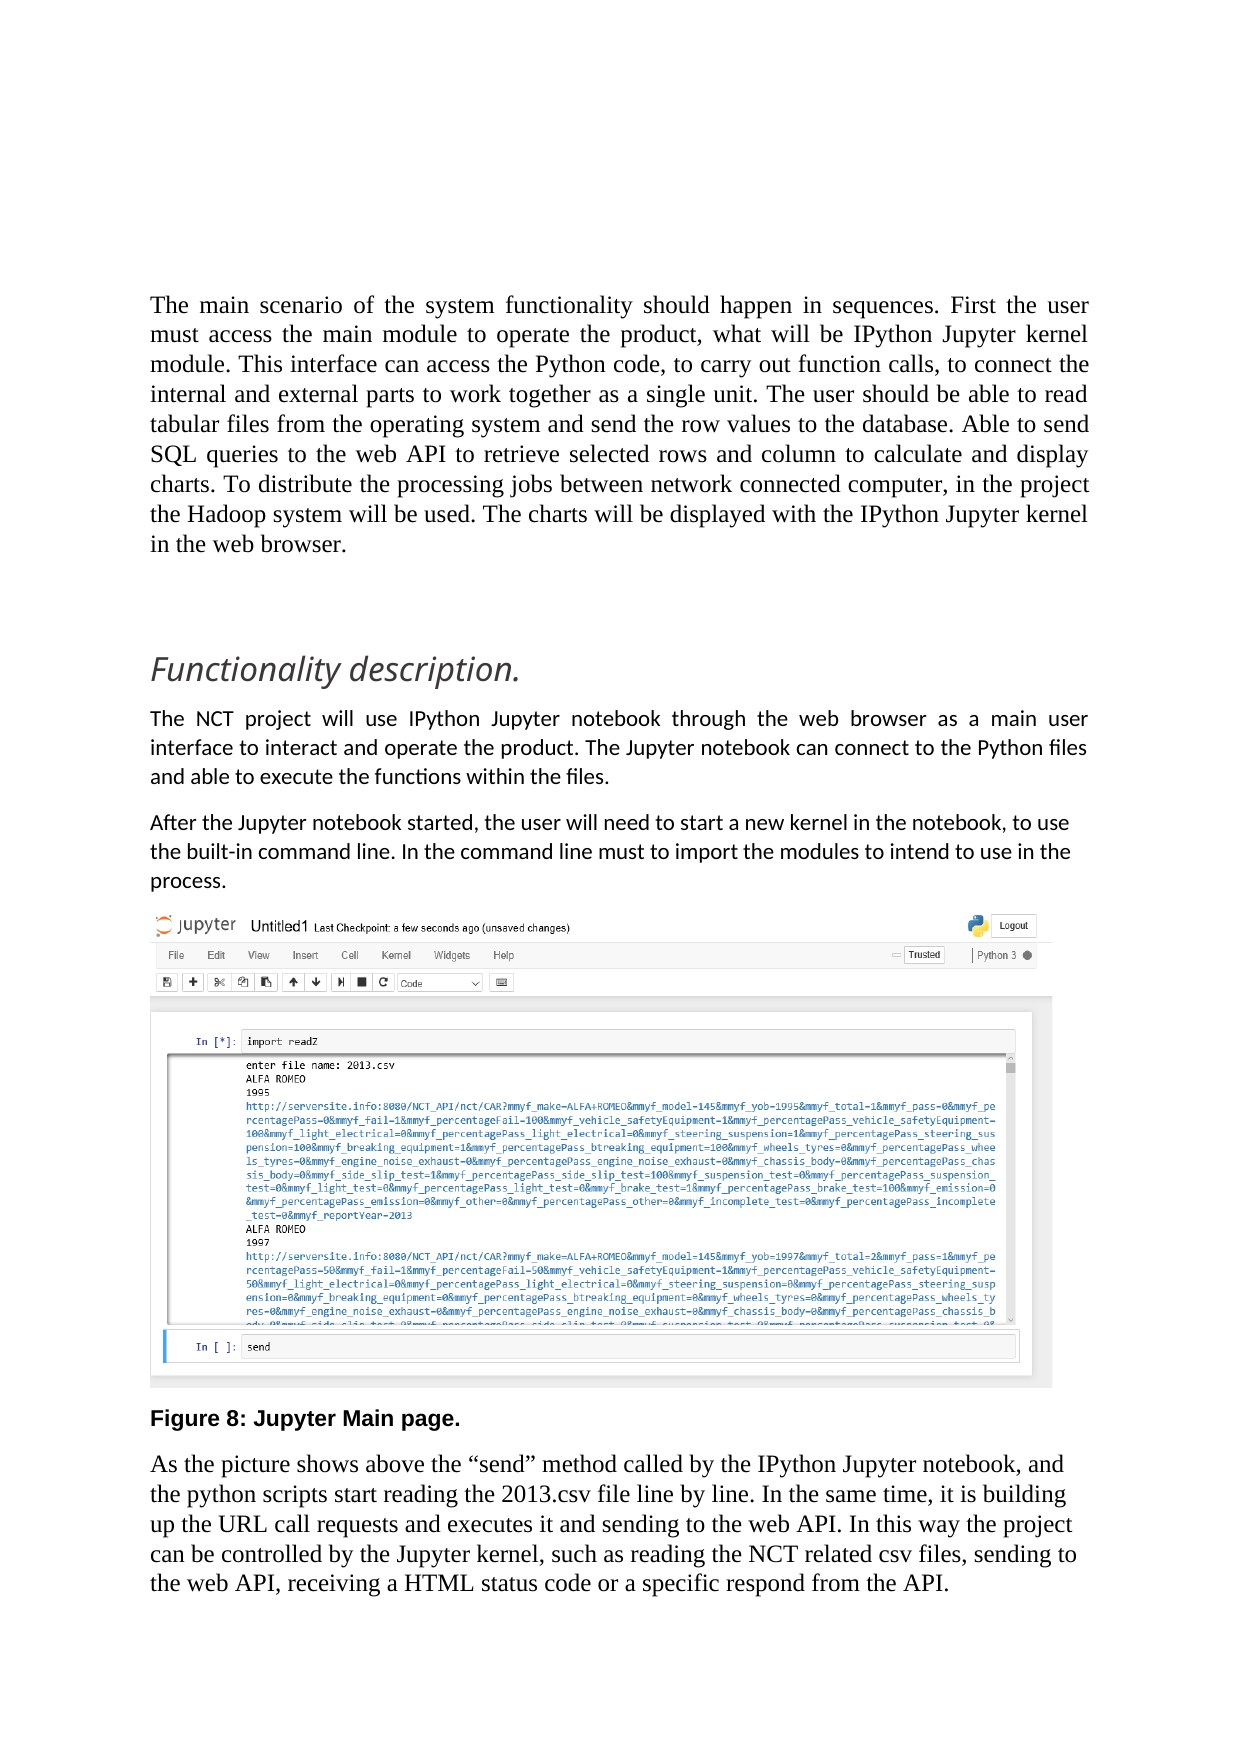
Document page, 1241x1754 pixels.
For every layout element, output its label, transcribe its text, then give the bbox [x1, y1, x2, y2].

title Functionality description. [150, 646, 1090, 692]
text Figure 8: Jupyter Main page. [150, 1405, 1090, 1431]
text The NCT project will use IPython Jupyter notebook through the web browser as a main user interface to interact and operate the product. The Jupyter notebook can connect to the Python files and able to execute the functions within the files. [150, 704, 1090, 790]
text The main scenario of the system functionality should happen in sequences. First the user must access the main module to operate the product, what will be IPython Jupyter kernel module. This interface can access the Python code, to carry out function calls, to connect the internal and external parts to work together as a single unit. The user should be able to read tabular files from the operating system and send the row values to the database. Able to send SQL queries to the web API to retrieve selected rows and column to calculate and display charts. To distribute the processing jobs between network connected computer, in the project the Hadoop system will be used. The charts will be displayed with the IPython Jupyter kernel in the web browser. [150, 290, 1090, 558]
text As the picture shows above the “send” method called by the IPython Jupyter notebook, and the python scripts start reading the 2013.csv file line by line. In the same time, it is building up the URL call requests and executes it and sending to the web API. In this way the project can be controlled by the Jupyter kernel, such as reading the NCT related csv files, sending to the web API, receiving a HTML status code or a specific respond from the API. [150, 1449, 1090, 1597]
text After the Jupyter notebook started, the user will need to start a new kernel in the notebook, to use the built-in command line. In the command line must to import the modules to intend to use in the process. [150, 808, 1090, 894]
